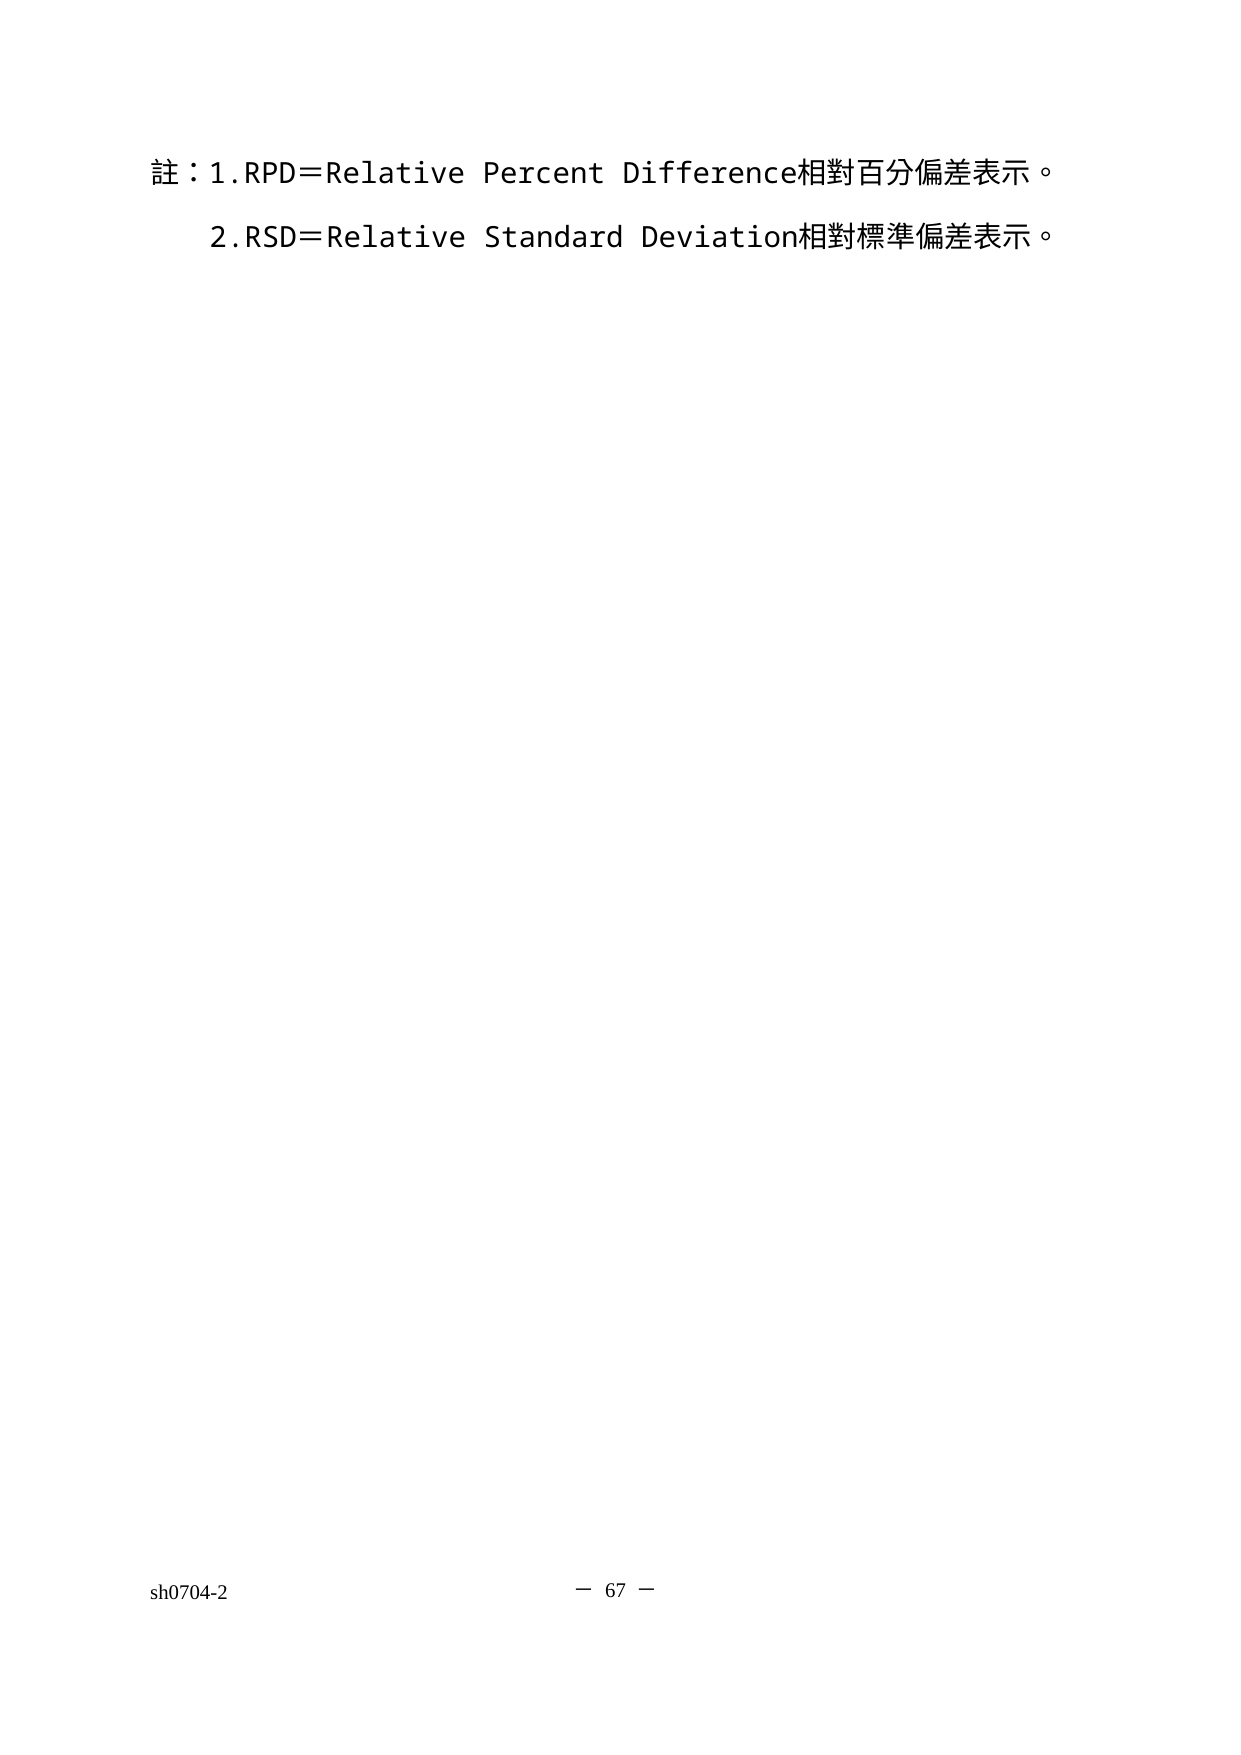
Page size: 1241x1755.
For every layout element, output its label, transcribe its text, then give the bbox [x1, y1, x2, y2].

text 2.RSD＝Relative Standard Deviation相對標準偏差表示。 [209, 213, 1090, 256]
text 註：1.RPD＝Relative Percent Difference相對百分偏差表示。 [150, 150, 1090, 192]
